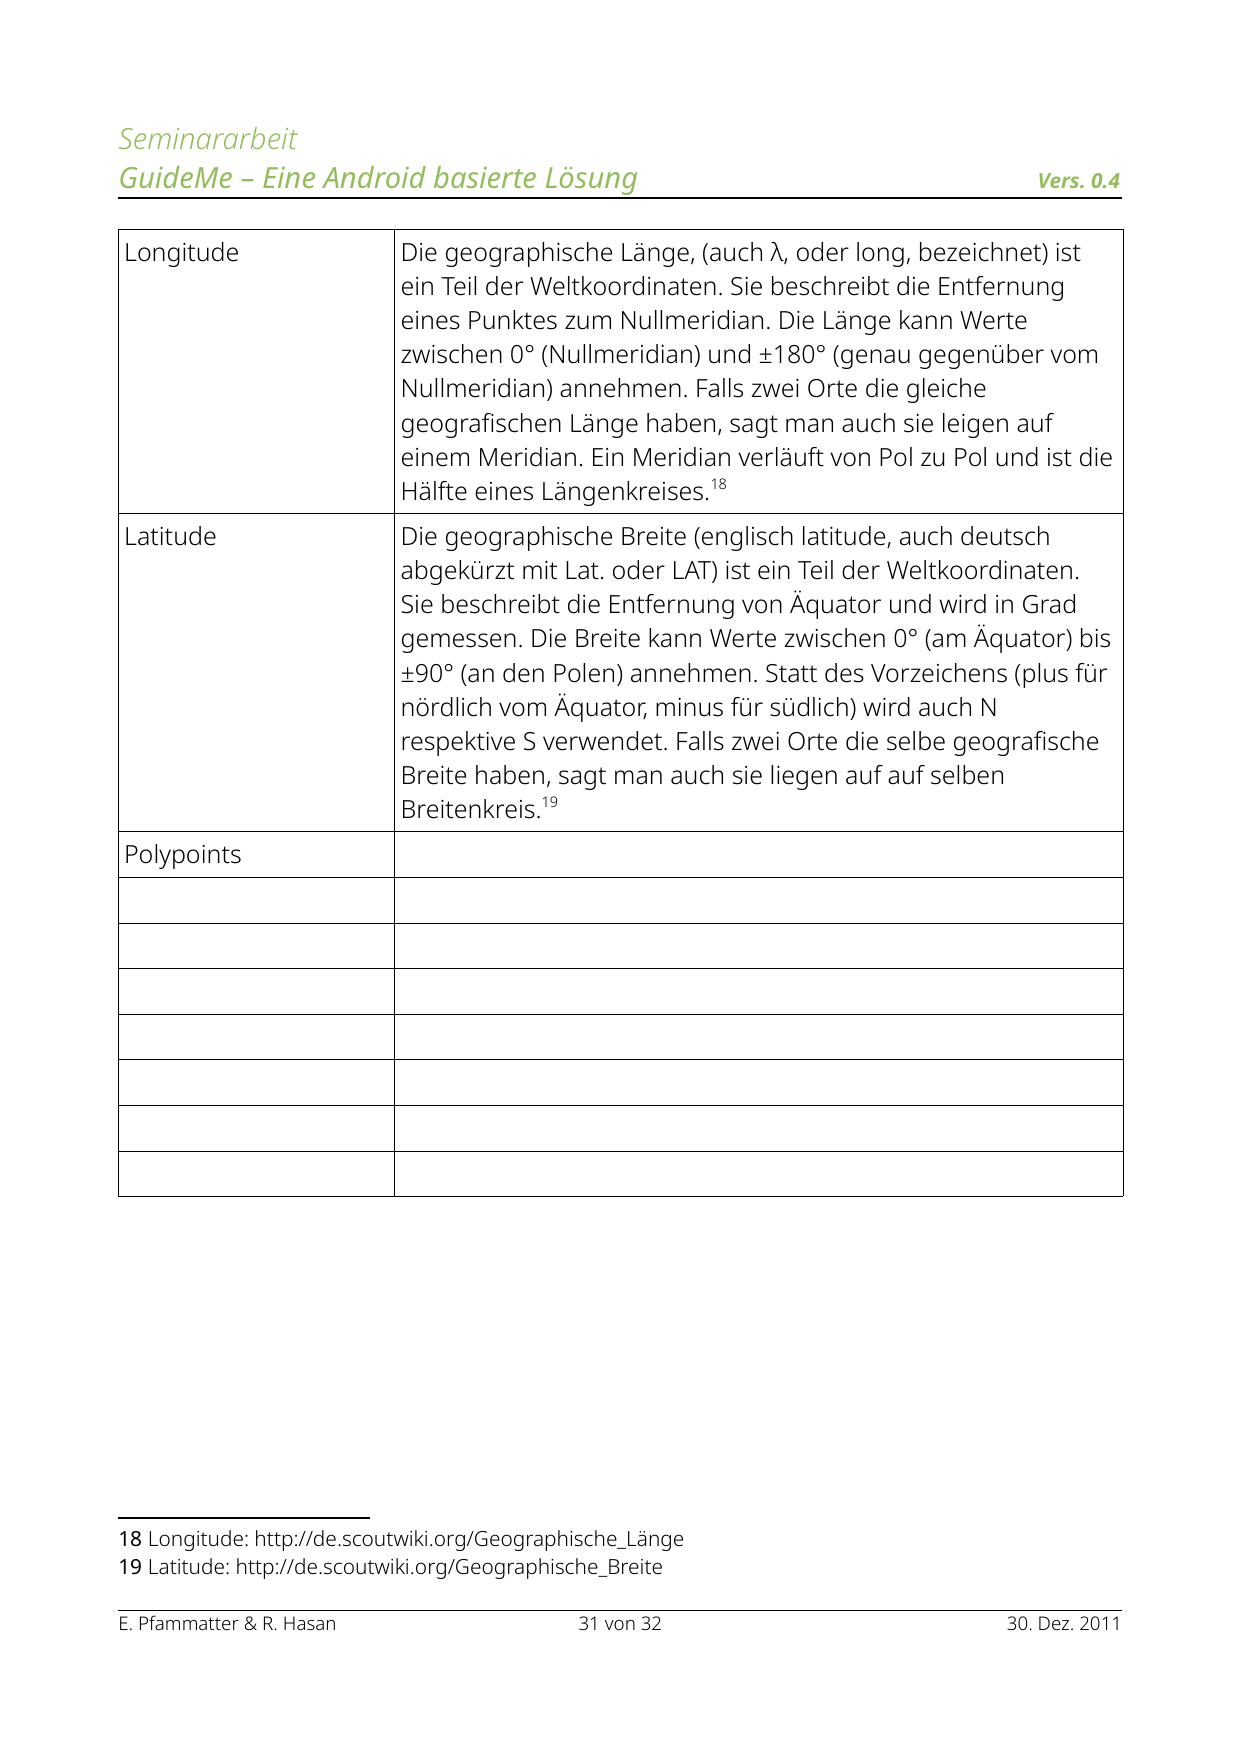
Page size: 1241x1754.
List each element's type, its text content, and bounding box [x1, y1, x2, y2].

table_cell Die geographische Länge, (auch λ, oder long, bezeichnet) ist ein Teil der Weltkoordinaten. Sie beschreibt die Entfernung eines Punktes zum Nullmeridian. Die Länge kann Werte zwischen 0° (Nullmeridian) und ±180° (genau gegenüber vom Nullmeridian) annehmen. Falls zwei Orte die gleiche geografischen Länge haben, sagt man auch sie leigen auf einem Meridian. Ein Meridian verläuft von Pol zu Pol und ist die Hälfte eines Längenkreises. [395, 230, 1123, 513]
table_cell [395, 969, 1123, 1014]
table_cell [119, 1015, 394, 1059]
table_cell [395, 878, 1123, 922]
table_cell [119, 1106, 394, 1151]
table_cell [395, 832, 1123, 877]
table_cell [395, 1152, 1123, 1196]
table_cell Polypoints [119, 832, 394, 877]
table_cell Die geographische Breite (englisch latitude, auch deutsch abgekürzt mit Lat. oder LAT) ist ein Teil der Weltkoordinaten. Sie beschreibt die Entfernung von Äquator und wird in Grad gemessen. Die Breite kann Werte zwischen 0° (am Äquator) bis ±90° (an den Polen) annehmen. Statt des Vorzeichens (plus für nördlich vom Äquator, minus für südlich) wird auch N respektive S verwendet. Falls zwei Orte die selbe geografische Breite haben, sagt man auch sie liegen auf auf selben Breitenkreis. [395, 514, 1123, 831]
table_cell [395, 1015, 1123, 1059]
table_cell [395, 924, 1123, 968]
table_cell [395, 1060, 1123, 1105]
table_cell [119, 1152, 394, 1196]
table_cell [395, 1106, 1123, 1151]
table_cell [119, 924, 394, 968]
table_cell Longitude [119, 230, 394, 513]
table_cell [119, 1060, 394, 1105]
table_cell [119, 969, 394, 1014]
table_cell Latitude [119, 514, 394, 831]
table_cell [119, 878, 394, 922]
